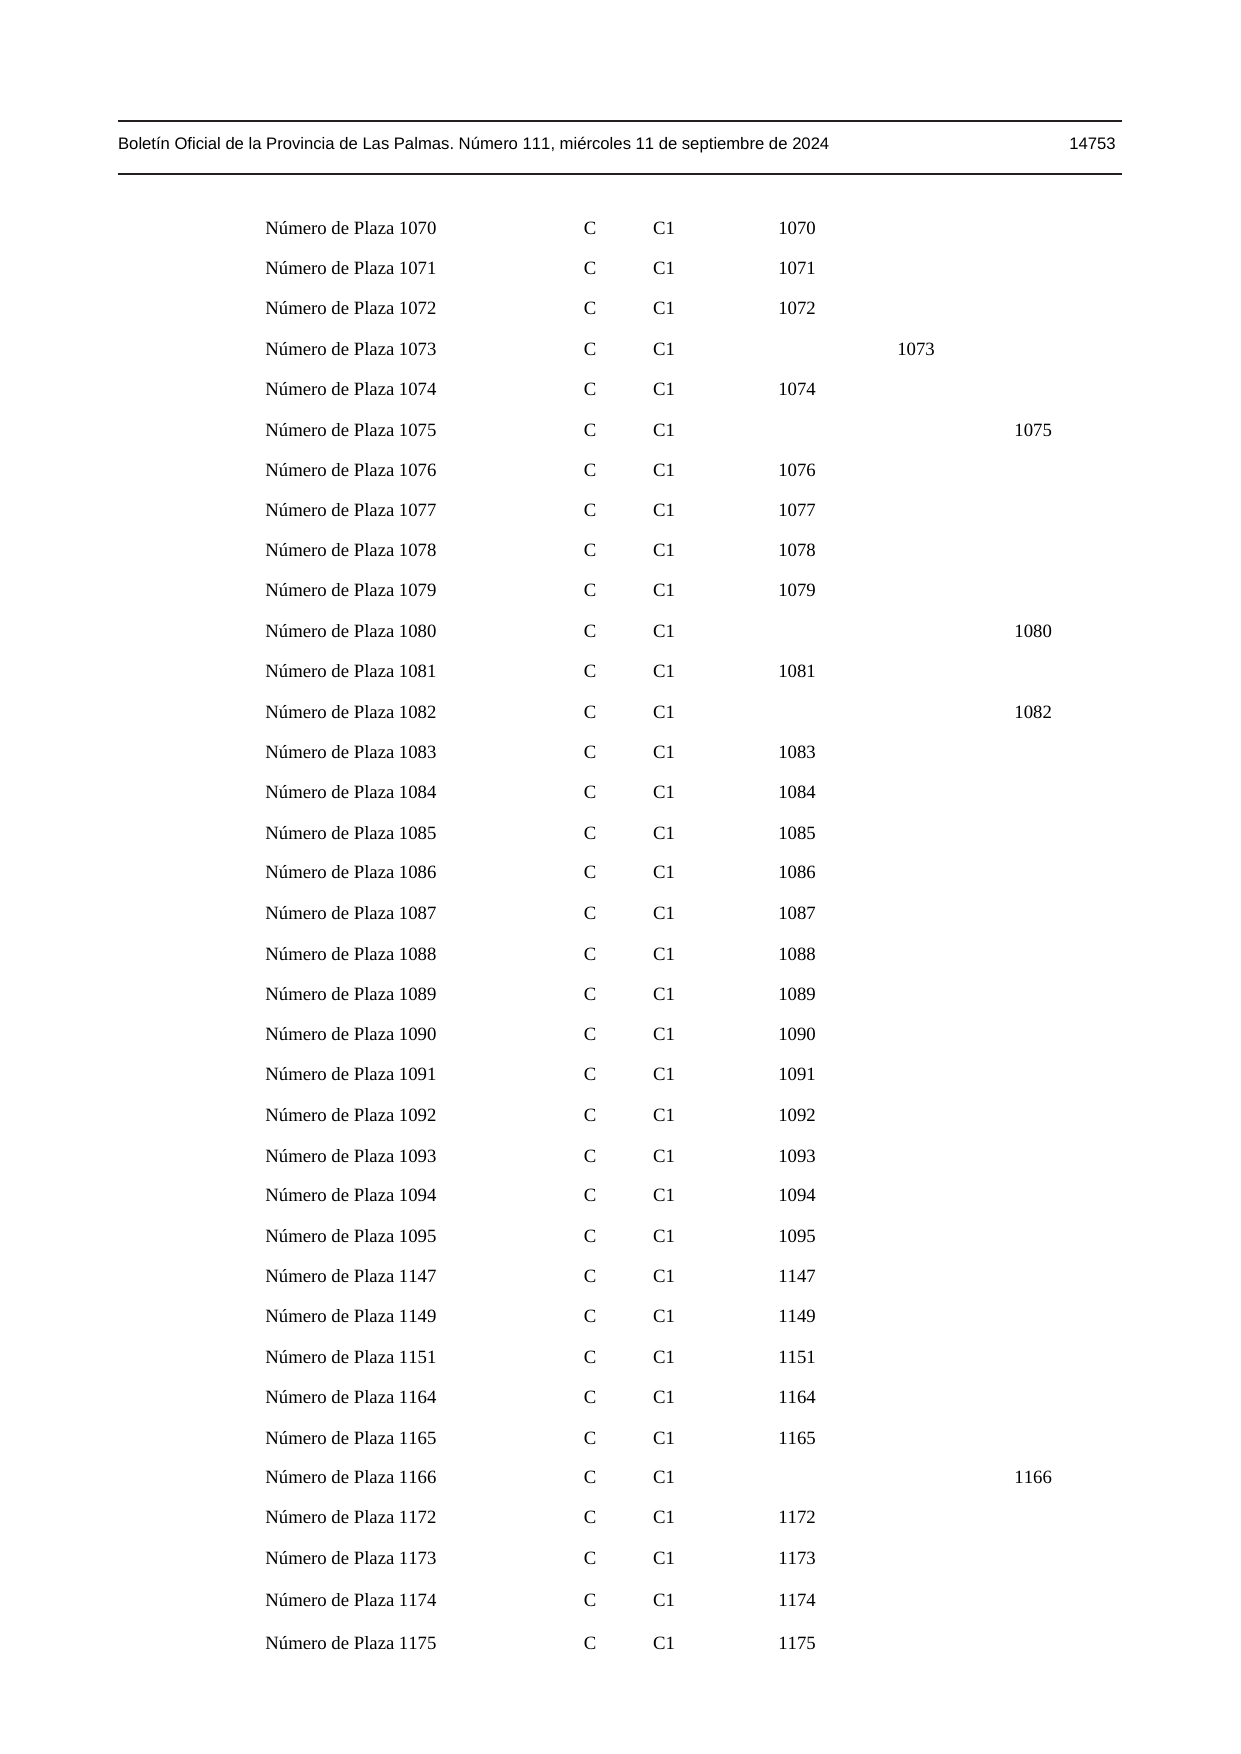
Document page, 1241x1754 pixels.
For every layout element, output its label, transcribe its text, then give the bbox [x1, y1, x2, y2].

table_cell C1 [618, 1295, 719, 1335]
table_cell [975, 812, 1122, 852]
table_cell C [510, 933, 617, 973]
table_cell Número de Plaza 1081 [118, 650, 510, 691]
table_cell 1085 [720, 812, 857, 852]
table_cell C1 [618, 892, 719, 933]
table_cell C [510, 328, 617, 368]
table_cell C [510, 610, 617, 650]
table_cell 1087 [720, 892, 857, 933]
table_cell [857, 1295, 974, 1335]
table_cell [857, 812, 974, 852]
table_cell C [510, 1416, 617, 1456]
table_cell [975, 933, 1122, 973]
table_cell 1175 [720, 1621, 857, 1654]
table_cell [857, 1376, 974, 1416]
table_cell 1149 [720, 1295, 857, 1335]
table_cell 1094 [720, 1174, 857, 1215]
table_cell [975, 1053, 1122, 1094]
table_cell C [510, 570, 617, 610]
table_cell [975, 368, 1122, 409]
table_cell 1151 [720, 1335, 857, 1376]
table_cell C1 [618, 812, 719, 852]
table_cell [975, 530, 1122, 570]
table_cell [857, 1578, 974, 1621]
table_cell [857, 650, 974, 691]
table_cell C [510, 1621, 617, 1654]
table_cell [975, 288, 1122, 328]
table_cell [857, 1456, 974, 1496]
table_cell C1 [618, 247, 719, 288]
table_cell C1 [618, 1496, 719, 1537]
table_cell [857, 570, 974, 610]
table_cell Número de Plaza 1149 [118, 1295, 510, 1335]
table_cell C [510, 1335, 617, 1376]
table_cell [857, 247, 974, 288]
table_cell [975, 1537, 1122, 1578]
table_cell Número de Plaza 1077 [118, 489, 510, 530]
table_cell [975, 1255, 1122, 1295]
table_cell Número de Plaza 1089 [118, 973, 510, 1013]
table_cell [857, 409, 974, 449]
table_cell Número de Plaza 1164 [118, 1376, 510, 1416]
table_cell Número de Plaza 1093 [118, 1134, 510, 1174]
table_cell [975, 570, 1122, 610]
table_cell Número de Plaza 1079 [118, 570, 510, 610]
table_cell [857, 530, 974, 570]
table_header Número de Plaza 1070 [118, 195, 510, 247]
table_cell [720, 328, 857, 368]
table_cell Número de Plaza 1173 [118, 1537, 510, 1578]
table_cell [857, 1215, 974, 1255]
table_cell C [510, 1215, 617, 1255]
table_cell [857, 1013, 974, 1053]
table_cell C1 [618, 691, 719, 731]
table_cell Número de Plaza 1076 [118, 449, 510, 489]
table_cell Número de Plaza 1151 [118, 1335, 510, 1376]
table_cell C1 [618, 1174, 719, 1215]
table_cell 1173 [720, 1537, 857, 1578]
table_cell C [510, 852, 617, 892]
table_cell 1091 [720, 1053, 857, 1094]
table_cell 1093 [720, 1134, 857, 1174]
table_cell C1 [618, 1094, 719, 1134]
table_header [857, 195, 974, 247]
table_cell C1 [618, 1578, 719, 1621]
table_cell [975, 1134, 1122, 1174]
table_cell 1079 [720, 570, 857, 610]
table_cell 1092 [720, 1094, 857, 1134]
table_cell Número de Plaza 1090 [118, 1013, 510, 1053]
table_cell [857, 1496, 974, 1537]
table_cell [857, 973, 974, 1013]
table_cell C1 [618, 328, 719, 368]
table_cell C1 [618, 1416, 719, 1456]
table_cell 1166 [975, 1456, 1122, 1496]
table_cell [975, 1335, 1122, 1376]
table_cell [975, 973, 1122, 1013]
table_cell Número de Plaza 1165 [118, 1416, 510, 1456]
table_cell C [510, 771, 617, 812]
table_cell C [510, 1456, 617, 1496]
table_cell C1 [618, 368, 719, 409]
table_cell C1 [618, 1335, 719, 1376]
table_cell C1 [618, 933, 719, 973]
table_cell [857, 1335, 974, 1376]
table_cell C1 [618, 1621, 719, 1654]
table_cell [975, 1174, 1122, 1215]
table_header 1070 [720, 195, 857, 247]
table_cell C1 [618, 1537, 719, 1578]
table_cell C [510, 1376, 617, 1416]
table_cell C [510, 691, 617, 731]
table_cell [857, 1416, 974, 1456]
table_cell [975, 852, 1122, 892]
table_cell C1 [618, 1013, 719, 1053]
table_cell 1164 [720, 1376, 857, 1416]
table_cell 1072 [720, 288, 857, 328]
table_cell C1 [618, 771, 719, 812]
table_cell C1 [618, 449, 719, 489]
table_cell 1078 [720, 530, 857, 570]
table_cell Número de Plaza 1072 [118, 288, 510, 328]
table_cell [857, 1537, 974, 1578]
table_cell C1 [618, 973, 719, 1013]
table_cell C [510, 409, 617, 449]
table_cell Número de Plaza 1082 [118, 691, 510, 731]
table_cell [975, 650, 1122, 691]
table_cell C1 [618, 570, 719, 610]
table_cell Número de Plaza 1092 [118, 1094, 510, 1134]
table_cell C1 [618, 409, 719, 449]
table_cell C [510, 1134, 617, 1174]
table_header C1 [618, 195, 719, 247]
table_cell 1147 [720, 1255, 857, 1295]
table_cell C [510, 1295, 617, 1335]
table_cell [975, 1416, 1122, 1456]
table_cell Número de Plaza 1088 [118, 933, 510, 973]
table_cell [720, 610, 857, 650]
table_cell [857, 1621, 974, 1654]
table_cell [857, 933, 974, 973]
table_cell C [510, 489, 617, 530]
table_cell [857, 771, 974, 812]
table_cell Número de Plaza 1071 [118, 247, 510, 288]
table_cell C [510, 449, 617, 489]
table_cell 1088 [720, 933, 857, 973]
table_cell C1 [618, 288, 719, 328]
table_cell C [510, 973, 617, 1013]
table_cell C [510, 1013, 617, 1053]
table_cell Número de Plaza 1080 [118, 610, 510, 650]
table_cell Número de Plaza 1083 [118, 731, 510, 771]
table_cell 1172 [720, 1496, 857, 1537]
table_cell 1077 [720, 489, 857, 530]
table_cell [975, 731, 1122, 771]
table_cell C [510, 1174, 617, 1215]
table_cell 1075 [975, 409, 1122, 449]
table_cell [857, 852, 974, 892]
table_cell Número de Plaza 1084 [118, 771, 510, 812]
table_cell C1 [618, 1456, 719, 1496]
table_cell [975, 1013, 1122, 1053]
table_cell 1084 [720, 771, 857, 812]
table_cell Número de Plaza 1086 [118, 852, 510, 892]
table_cell [857, 731, 974, 771]
table_cell Número de Plaza 1085 [118, 812, 510, 852]
table_header [975, 195, 1122, 247]
table_cell [975, 1215, 1122, 1255]
table_cell C [510, 1496, 617, 1537]
table_cell [857, 1174, 974, 1215]
table_cell [857, 892, 974, 933]
table_cell 1080 [975, 610, 1122, 650]
table_cell [857, 1134, 974, 1174]
table_cell 1165 [720, 1416, 857, 1456]
table_cell [975, 449, 1122, 489]
table_cell [857, 489, 974, 530]
table_cell [857, 610, 974, 650]
table_cell 1082 [975, 691, 1122, 731]
table_cell [975, 1295, 1122, 1335]
table_cell [857, 1094, 974, 1134]
table_cell [975, 1496, 1122, 1537]
table_cell C [510, 530, 617, 570]
table_cell Número de Plaza 1078 [118, 530, 510, 570]
table_cell 1086 [720, 852, 857, 892]
table_cell [857, 288, 974, 328]
table_cell C [510, 1053, 617, 1094]
table_cell Número de Plaza 1175 [118, 1621, 510, 1654]
table_cell C1 [618, 1255, 719, 1295]
table_cell C [510, 1537, 617, 1578]
table_cell C [510, 1255, 617, 1295]
table_cell Número de Plaza 1174 [118, 1578, 510, 1621]
table_cell [975, 1376, 1122, 1416]
table_cell [720, 409, 857, 449]
table_cell C1 [618, 1134, 719, 1174]
table_cell C [510, 812, 617, 852]
table_cell Número de Plaza 1087 [118, 892, 510, 933]
table_cell C1 [618, 530, 719, 570]
table_cell [975, 1578, 1122, 1621]
table_cell 1073 [857, 328, 974, 368]
table_cell Número de Plaza 1091 [118, 1053, 510, 1094]
table_cell C1 [618, 650, 719, 691]
table_cell [857, 449, 974, 489]
table_cell [975, 771, 1122, 812]
table_cell C [510, 1094, 617, 1134]
text Boletín Oficial de la Provincia de Las Palmas. Número 111, miércoles 11 de septiembre de 2024 14753 [118, 134, 1122, 153]
table_cell C1 [618, 610, 719, 650]
table_cell C [510, 650, 617, 691]
table_cell Número de Plaza 1073 [118, 328, 510, 368]
table_cell C [510, 731, 617, 771]
table_cell [975, 247, 1122, 288]
table_cell C [510, 892, 617, 933]
table_cell 1174 [720, 1578, 857, 1621]
table_cell C [510, 288, 617, 328]
table_cell Número de Plaza 1074 [118, 368, 510, 409]
table_cell [975, 489, 1122, 530]
table_cell [975, 328, 1122, 368]
table_cell C1 [618, 489, 719, 530]
table_cell 1083 [720, 731, 857, 771]
table_cell Número de Plaza 1166 [118, 1456, 510, 1496]
table_cell 1076 [720, 449, 857, 489]
table_cell 1090 [720, 1013, 857, 1053]
table_cell [720, 1456, 857, 1496]
table_cell [857, 1053, 974, 1094]
table_cell [975, 1621, 1122, 1654]
table_cell [857, 368, 974, 409]
table_cell [857, 691, 974, 731]
table_cell 1089 [720, 973, 857, 1013]
table_cell 1074 [720, 368, 857, 409]
table_cell 1081 [720, 650, 857, 691]
table_cell C [510, 1578, 617, 1621]
table_cell Número de Plaza 1147 [118, 1255, 510, 1295]
table_cell Número de Plaza 1095 [118, 1215, 510, 1255]
table_cell [857, 1255, 974, 1295]
table_cell C1 [618, 1376, 719, 1416]
table_cell [975, 1094, 1122, 1134]
table_cell C [510, 368, 617, 409]
table_cell [975, 892, 1122, 933]
table_cell C1 [618, 1215, 719, 1255]
table_cell C1 [618, 852, 719, 892]
table_cell Número de Plaza 1075 [118, 409, 510, 449]
table_cell C1 [618, 731, 719, 771]
table_header C [510, 195, 617, 247]
table_cell [720, 691, 857, 731]
table_cell C [510, 247, 617, 288]
table_cell 1071 [720, 247, 857, 288]
table_cell Número de Plaza 1094 [118, 1174, 510, 1215]
table_cell C1 [618, 1053, 719, 1094]
table_cell 1095 [720, 1215, 857, 1255]
table_cell Número de Plaza 1172 [118, 1496, 510, 1537]
